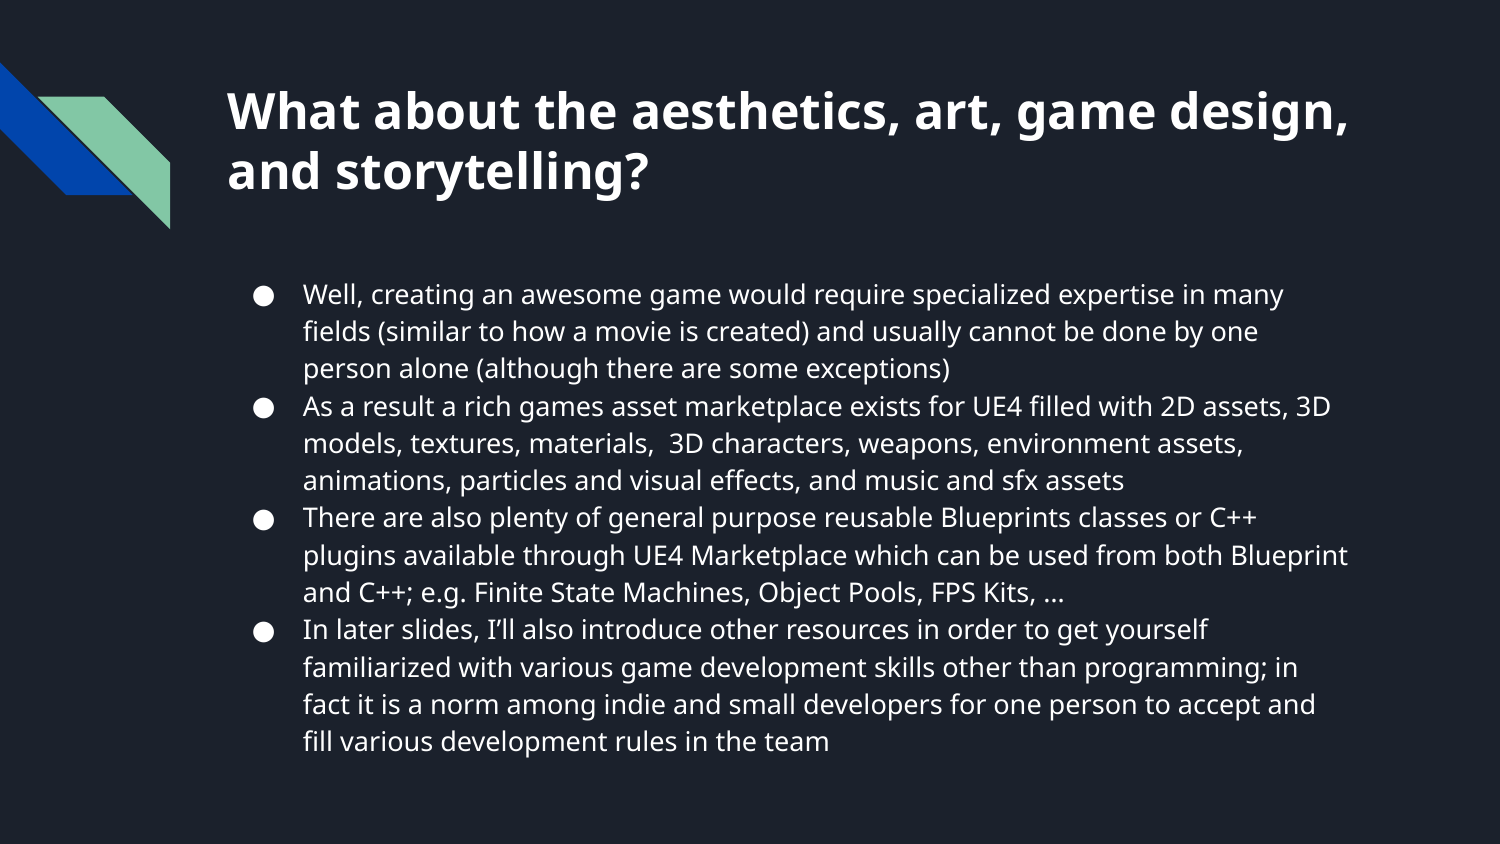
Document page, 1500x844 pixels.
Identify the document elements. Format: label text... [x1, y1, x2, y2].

title What about the aesthetics, art, game design, and storytelling? [212, 64, 1368, 215]
list Well, creating an awesome game would require specialized expertise in many fields (similar to how a movie is created) and usually cannot be done by one person alone (although there are some exceptions) As a result a rich games asset marketplace exists for UE4 filled with 2D assets, 3D models, textures, materials, 3D characters, weapons, environment assets, animations, particles and visual effects, and music and sfx assets There are also plenty of general purpose reusable Blueprints classes or C++ plugins available through UE4 Marketplace which can be used from both Blueprint and C++; e.g. Finite State Machines, Object Pools, FPS Kits, … In later slides, I’ll also introduce other resources in order to get yourself familiarized with various game development skills other than programming; in fact it is a norm among indie and small developers for one person to accept and fill various development rules in the team [212, 257, 1368, 735]
